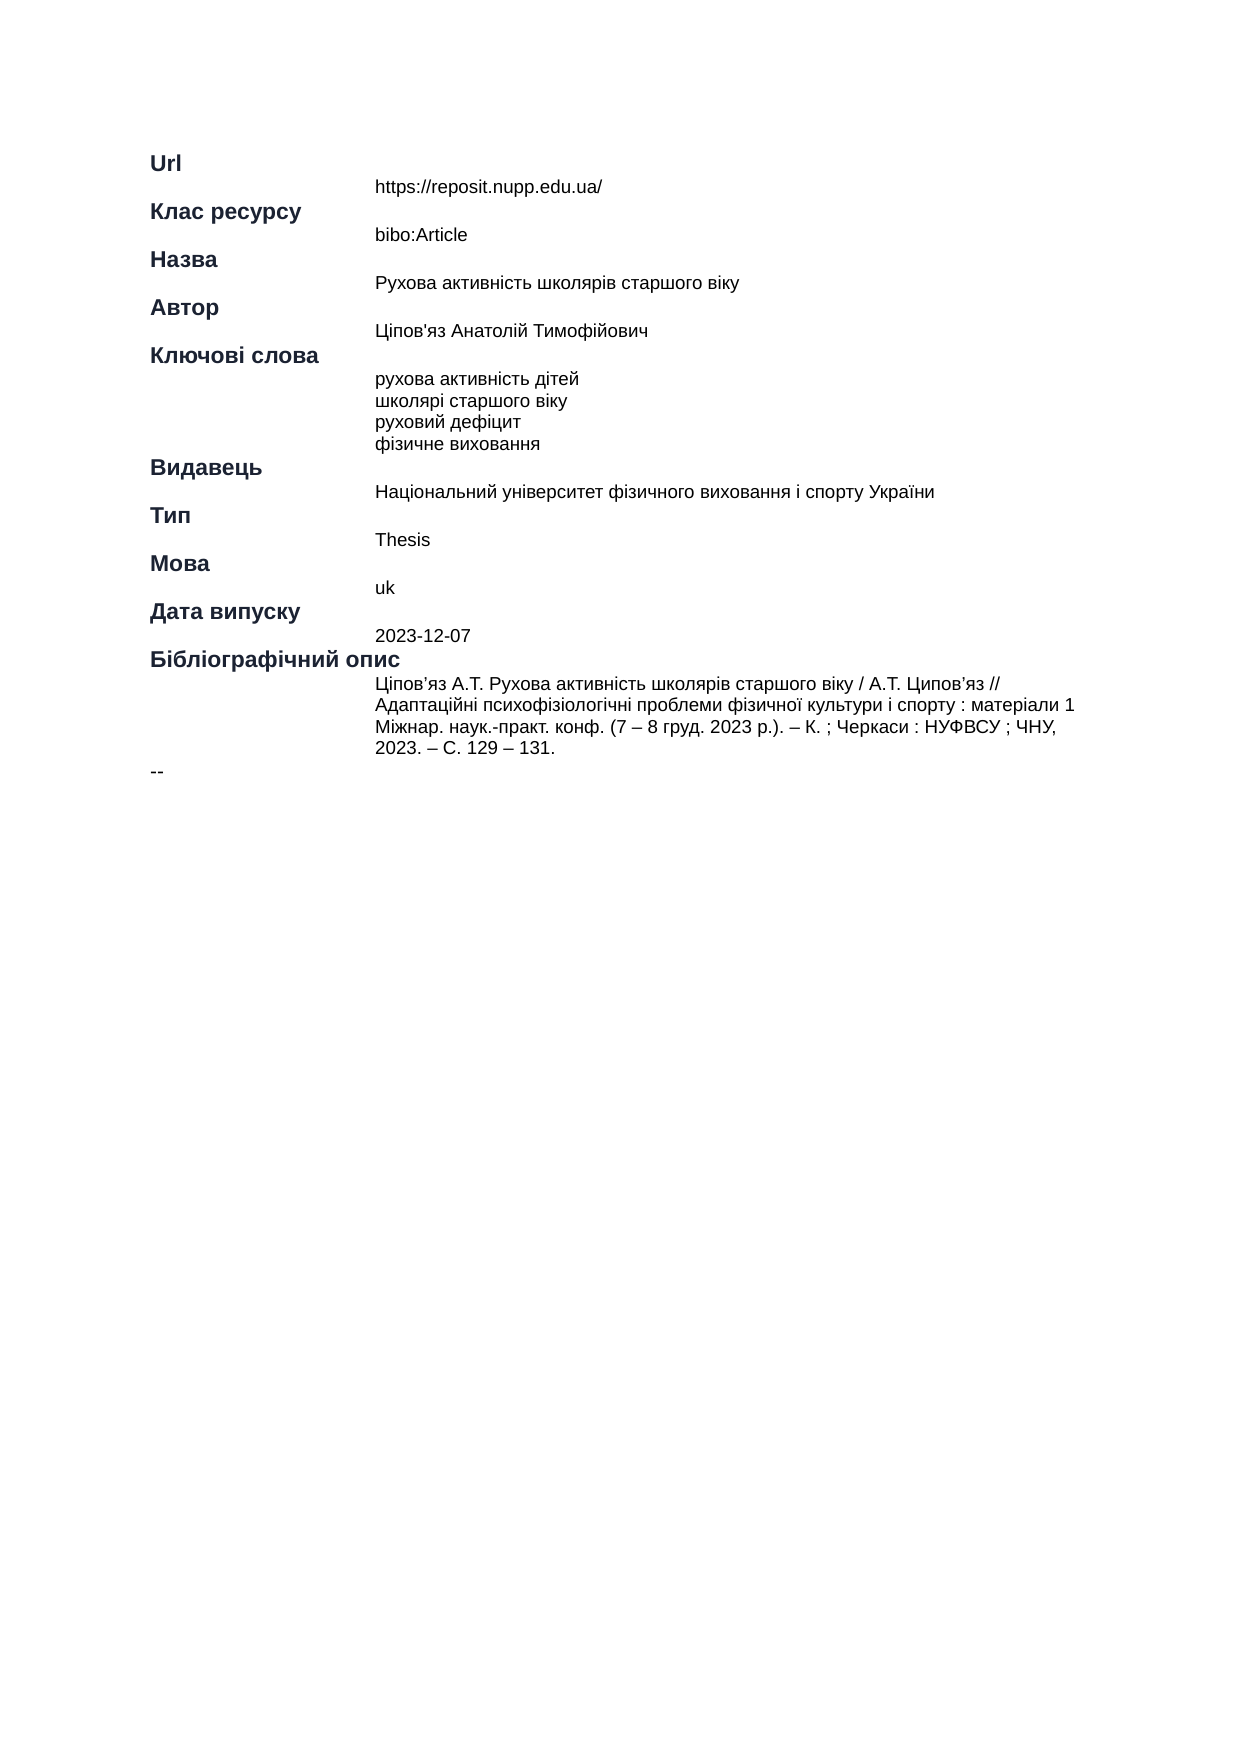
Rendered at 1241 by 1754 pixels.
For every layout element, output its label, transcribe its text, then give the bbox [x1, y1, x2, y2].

text Видавець [150, 454, 1090, 481]
text Тип [150, 502, 1090, 528]
text https://reposit.nupp.edu.ua/ [375, 176, 1090, 198]
text bibo:Article [375, 224, 1090, 246]
text Рухова активність школярів старшого віку [375, 272, 1090, 294]
text Ціпов'яз Анатолій Тимофійович [375, 320, 1090, 342]
text школярі старшого віку [375, 389, 1090, 411]
text -- [150, 758, 1090, 782]
text Назва [150, 246, 1090, 272]
text Thesis [375, 528, 1090, 550]
text Автор [150, 294, 1090, 320]
text Національний університет фізичного виховання і спорту України [375, 481, 1090, 502]
text Ціпов’яз А.Т. Рухова активність школярів старшого віку / А.Т. Ципов’яз // Адаптаційні психофізіологічні проблеми фізичної культури і спорту : матеріали 1 Міжнар. наук.-практ. конф. (7 – 8 груд. 2023 р.). – К. ; Черкаси : НУФВСУ ; ЧНУ, 2023. – С. 129 – 131. [375, 672, 1090, 758]
text фізичне виховання [375, 433, 1090, 454]
text рухова активність дітей [375, 368, 1090, 389]
text Бібліографічний опис [150, 646, 1090, 672]
text Ключові слова [150, 342, 1090, 368]
text Url [150, 150, 1090, 176]
text 2023-12-07 [375, 624, 1090, 646]
text Мова [150, 550, 1090, 576]
text uk [375, 576, 1090, 598]
text Дата випуску [150, 598, 1090, 624]
text Клас ресурсу [150, 198, 1090, 224]
text руховий дефіцит [375, 411, 1090, 433]
